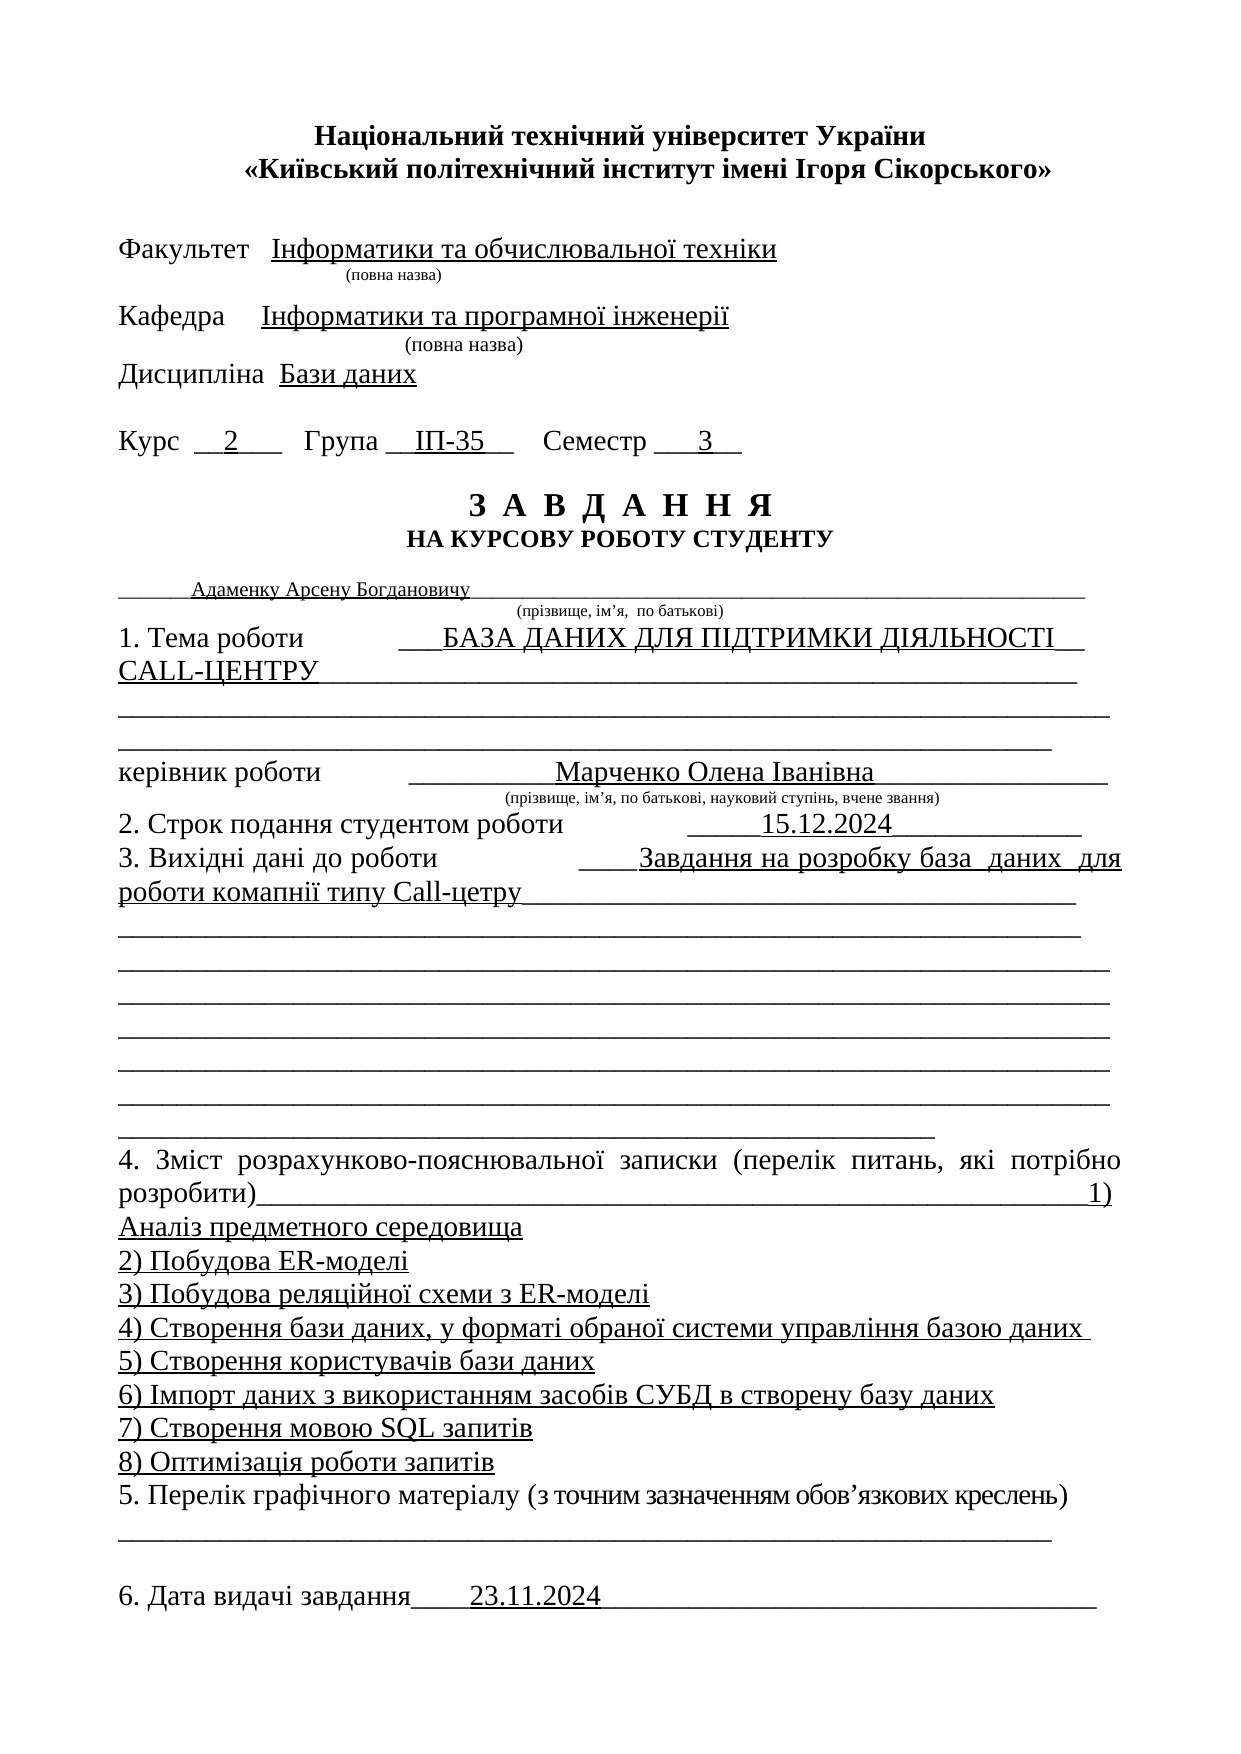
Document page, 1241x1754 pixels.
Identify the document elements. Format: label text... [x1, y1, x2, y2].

text 2. Строк подання студентом роботи _____15.12.2024_____________ [118, 807, 1122, 840]
text 3. Вихідні дані до роботи ____Завдання на розробку база даних для роботи комапнії типу Call-цетру______________________________________ [118, 840, 1122, 907]
text (прізвище, ім’я, по батькові, науковий ступінь, вчене звання) [118, 787, 1122, 807]
text ________________________________________________________________ [118, 1511, 1122, 1544]
text Дисципліна Бази даних [118, 356, 1122, 389]
text 7) Створення мовою SQL запитів [118, 1410, 1122, 1444]
text З А В Д А Н Н Я [118, 485, 1122, 524]
text (повна назва) [118, 332, 1122, 356]
text 5. Перелік графічного матеріалу (з точним зазначенням обов’язкових креслень) [118, 1477, 1122, 1511]
text 6) Імпорт даних з використанням засобів СУБД в створену базу даних [118, 1377, 1122, 1410]
text 4) Створення бази даних, у форматі обраної системи управління базою даних [118, 1310, 1122, 1343]
text «Київський політехнічний інститут імені Ігоря Сікорського» [174, 152, 1122, 185]
text керівник роботи __________Марченко Олена Іванівна________________ [118, 754, 1122, 787]
text (прізвище, ім’я, по батькові) [118, 601, 1122, 620]
text Факультет Інформатики та обчислювальної техніки [118, 231, 1122, 265]
text _______Адаменку Арсену Богдановичу___________________________________________________________ [118, 576, 1122, 601]
text 8) Оптимізація роботи запитів [118, 1444, 1122, 1477]
text Кафедра Інформатики та програмної інженерії [118, 298, 1122, 332]
text 5) Створення користувачів бази даних [118, 1343, 1122, 1377]
text 4. Зміст розрахунково-пояснювальної записки (перелік питань, які потрібно розробити)_________________________________________________________1) Аналіз предметного середовища [118, 1142, 1122, 1243]
text (повна назва) [118, 265, 1122, 298]
text 1. Тема роботи ___БАЗА ДАНИХ ДЛЯ ПІДТРИМКИ ДІЯЛЬНОСТІ__ [118, 620, 1122, 653]
text 2) Побудова ER-моделі [118, 1243, 1122, 1276]
text Курс __2___ Група __ІП-35__ Семестр ___3__ [118, 423, 1122, 457]
text НА КУРСОВУ РОБОТУ СТУДЕНТУ [118, 524, 1122, 552]
text 6. Дата видачі завдання____23.11.2024__________________________________ [118, 1578, 1122, 1612]
text 3) Побудова реляційної схеми з ER-моделі [118, 1276, 1122, 1310]
text ____________________________________________________________________________________________________________________________________ [118, 687, 1122, 754]
text __________________________________________________________________ ____________________________________________________________________________________________________________________________________________________________________________________________________________________________________________________________________________________________________________________________________________________________________________________________________________ [118, 907, 1122, 1142]
text Національний технічний університет України [118, 118, 1122, 152]
text CALL-ЦЕНТРУ____________________________________________________ [118, 653, 1122, 687]
